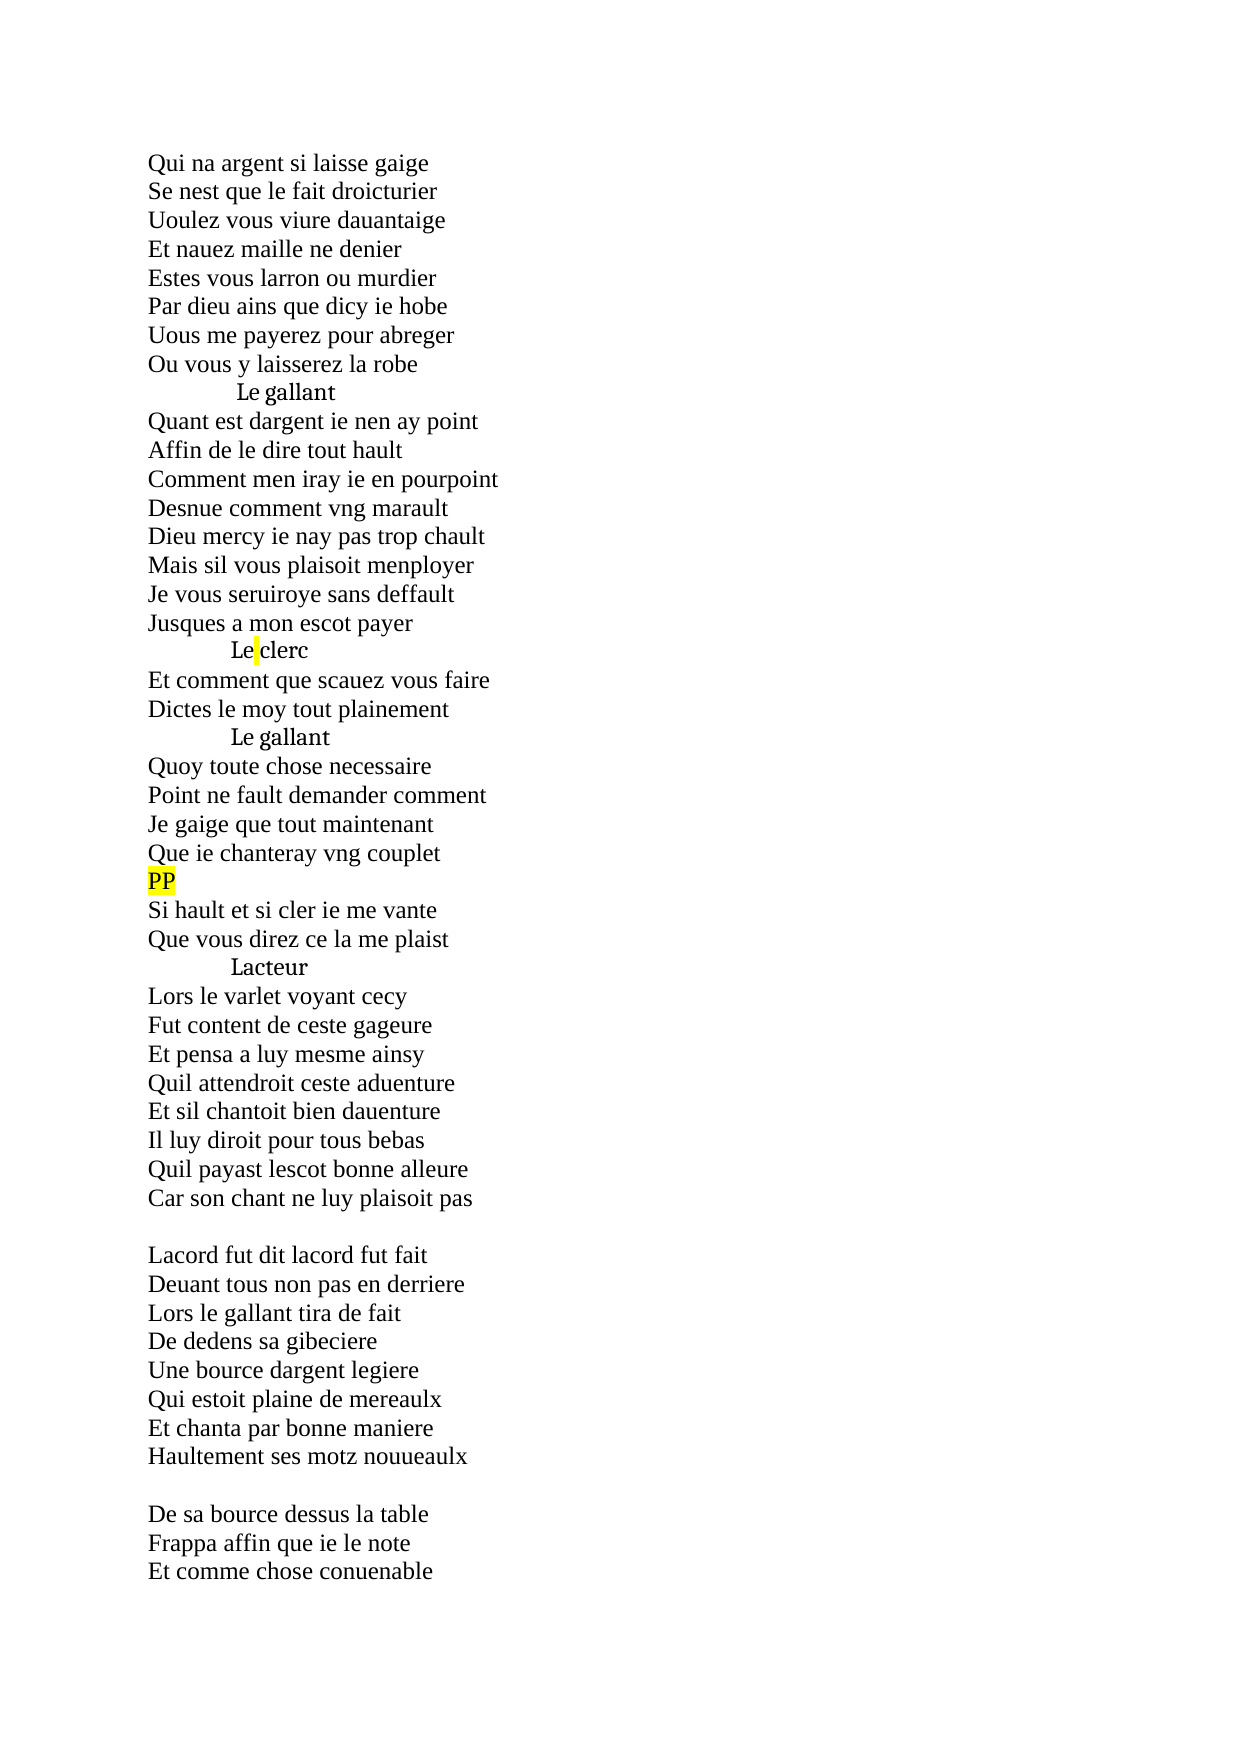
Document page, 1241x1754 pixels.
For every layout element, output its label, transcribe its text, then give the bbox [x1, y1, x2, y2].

text Lacord fut dit lacord fut fait Deuant tous non pas en derriere Lors le gallant tira de fait De dedens sa gibeciere Une bource dargent legiere Qui estoit plaine de mereaulx Et chanta par bonne maniere Haultement ses motz nouueaulx [148, 1240, 1093, 1499]
text Qui na argent si laisse gaige Se nest que le fait droicturier Uoulez vous viure dauantaige Et nauez maille ne denier Estes vous larron ou murdier Par dieu ains que dicy ie hobe Uous me payerez pour abreger Ou vous y laisserez la robe Le gallant Quant est dargent ie nen ay point Affin de le dire tout hault Comment men iray ie en pourpoint Desnue comment vng marault Dieu mercy ie nay pas trop chault Mais sil vous plaisoit menployer Je vous seruiroye sans deffault Jusques a mon escot payer Le clerc Et comment que scauez vous faire Dictes le moy tout plainement Le gallant Quoy toute chose necessaire Point ne fault demander comment Je gaige que tout maintenant Que ie chanteray vng couplet PP Si hault et si cler ie me vante Que vous direz ce la me plaist Lacteur Lors le varlet voyant cecy Fut content de ceste gageure Et pensa a luy mesme ainsy Quil attendroit ceste aduenture Et sil chantoit bien dauenture Il luy diroit pour tous bebas Quil payast lescot bonne alleure Car son chant ne luy plaisoit pas [148, 148, 1093, 1240]
text De sa bource dessus la table Frappa affin que ie le note Et comme chose conuenable [148, 1499, 1093, 1585]
